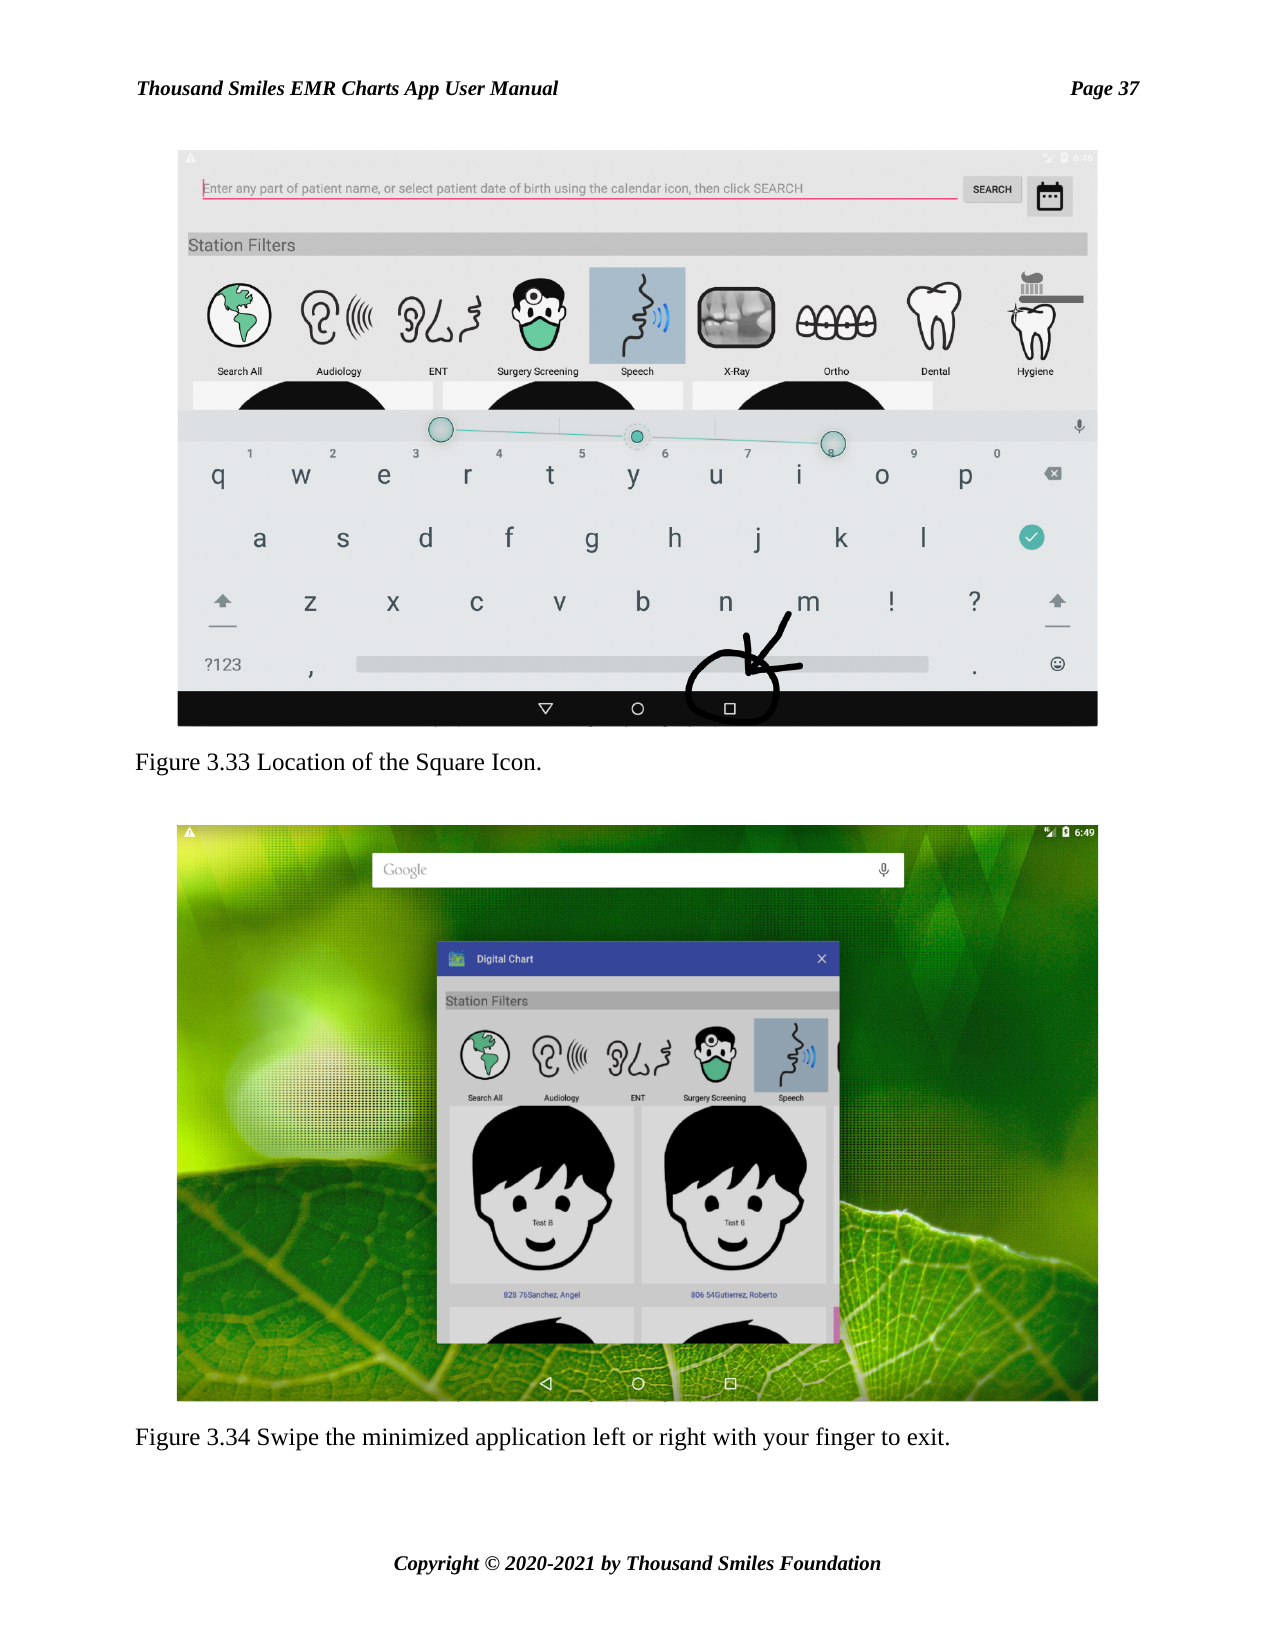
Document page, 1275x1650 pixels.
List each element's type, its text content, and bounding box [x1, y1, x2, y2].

text Figure 3.34 Swipe the minimized application left or right with your finger to exit. [135, 1425, 1140, 1450]
text Figure 3.33 Location of the Square Icon. [135, 750, 1140, 775]
picture [177, 150, 1098, 727]
picture [176, 825, 1099, 1402]
